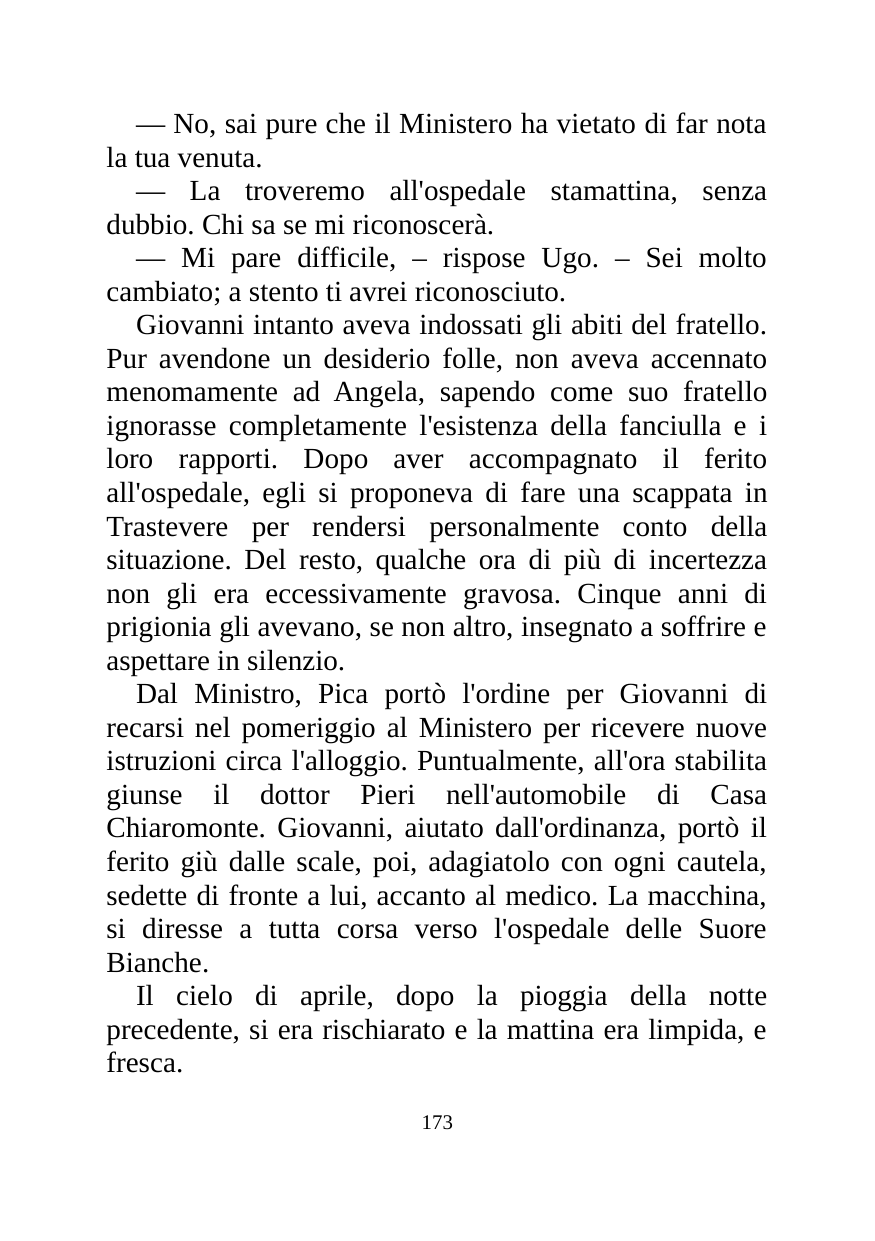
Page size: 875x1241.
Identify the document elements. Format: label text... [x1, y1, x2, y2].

text — No, sai pure che il Ministero ha vietato di far nota la tua venuta. [106, 106, 768, 173]
text Giovanni intanto aveva indossati gli abiti del fratello. Pur avendone un desiderio folle, non aveva accennato menomamente ad Angela, sapendo come suo fratello ignorasse completamente l'esistenza della fanciulla e i loro rapporti. Dopo aver accompagnato il ferito all'ospedale, egli si proponeva di fare una scappata in Trastevere per rendersi personalmente conto della situazione. Del resto, qualche ora di più di incertezza non gli era eccessivamente gravosa. Cinque anni di prigionia gli avevano, se non altro, insegnato a soffrire e aspettare in silenzio. [106, 307, 768, 676]
text Il cielo di aprile, dopo la pioggia della notte precedente, si era rischiarato e la mattina era limpida, e fresca. [106, 978, 768, 1079]
text Dal Ministro, Pica portò l'ordine per Giovanni di recarsi nel pomeriggio al Ministero per ricevere nuove istruzioni circa l'alloggio. Puntualmente, all'ora stabilita giunse il dottor Pieri nell'automobile di Casa Chiaromonte. Giovanni, aiutato dall'ordinanza, portò il ferito giù dalle scale, poi, adagiatolo con ogni cautela, sedette di fronte a lui, accanto al medico. La macchina, si diresse a tutta corsa verso l'ospedale delle Suore Bianche. [106, 676, 768, 978]
text — La troveremo all'ospedale stamattina, senza dubbio. Chi sa se mi riconoscerà. [106, 173, 768, 240]
text — Mi pare difficile, – rispose Ugo. – Sei molto cambiato; a stento ti avrei riconosciuto. [106, 240, 768, 307]
